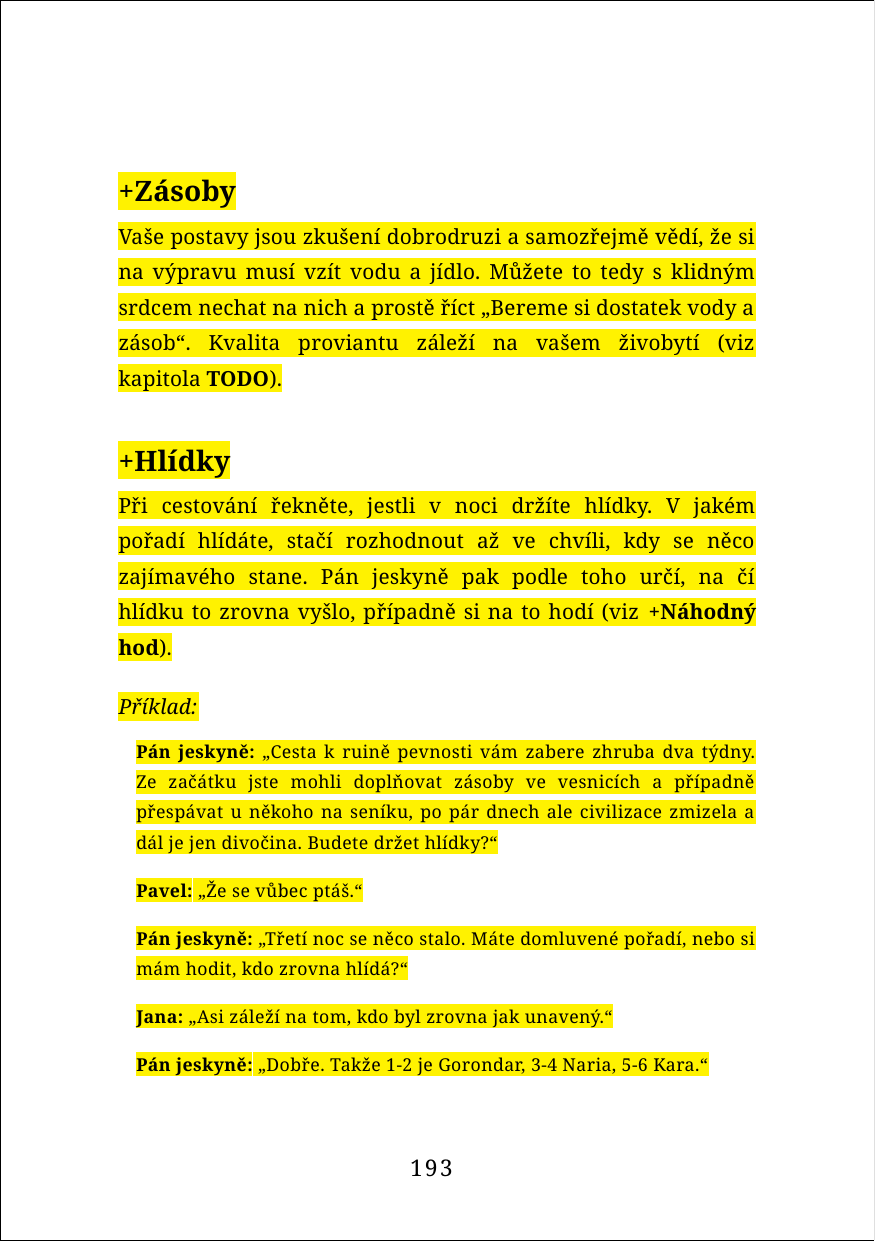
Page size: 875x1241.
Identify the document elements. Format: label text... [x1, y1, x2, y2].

text Pán jeskyně: „Cesta k ruině pevnosti vám zabere zhruba dva týdny. Ze začátku jste mohli doplňovat zásoby ve vesnicích a případně přespávat u někoho na seníku, po pár dnech ale civilizace zmizela a dál je jen divočina. Budete držet hlídky?“ [136, 739, 756, 854]
text Vaše postavy jsou zkušení dobrodruzi a samozřejmě vědí, že si na výpravu musí vzít vodu a jídlo. Můžete to tedy s klidným srdcem nechat na nich a prostě říct „Bereme si dostatek vody a zásob“. Kvalita proviantu záleží na vašem živobytí (viz kapitola TODO). [118, 222, 756, 392]
text Pán jeskyně: „Dobře. Takže 1-2 je Gorondar, 3-4 Naria, 5-6 Kara.“ [136, 1052, 756, 1076]
text Příklad: [118, 692, 756, 721]
text Při cestování řekněte, jestli v noci držíte hlídky. V jakém pořadí hlídáte, stačí rozhodnout až ve chvíli, kdy se něco zajímavého stane. Pán jeskyně pak podle toho určí, na čí hlídku to zrovna vyšlo, případně si na to hodí (viz +Náhodný hod). [118, 491, 756, 661]
text Pavel: „Že se vůbec ptáš.“ [136, 878, 756, 902]
subtitle +Zásoby [118, 172, 756, 210]
subtitle +Hlídky [118, 441, 756, 479]
text Pán jeskyně: „Třetí noc se něco stalo. Máte domluvené pořadí, nebo si mám hodit, kdo zrovna hlídá?“ [136, 926, 756, 980]
text Jana: „Asi záleží na tom, kdo byl zrovna jak unavený.“ [136, 1004, 756, 1028]
